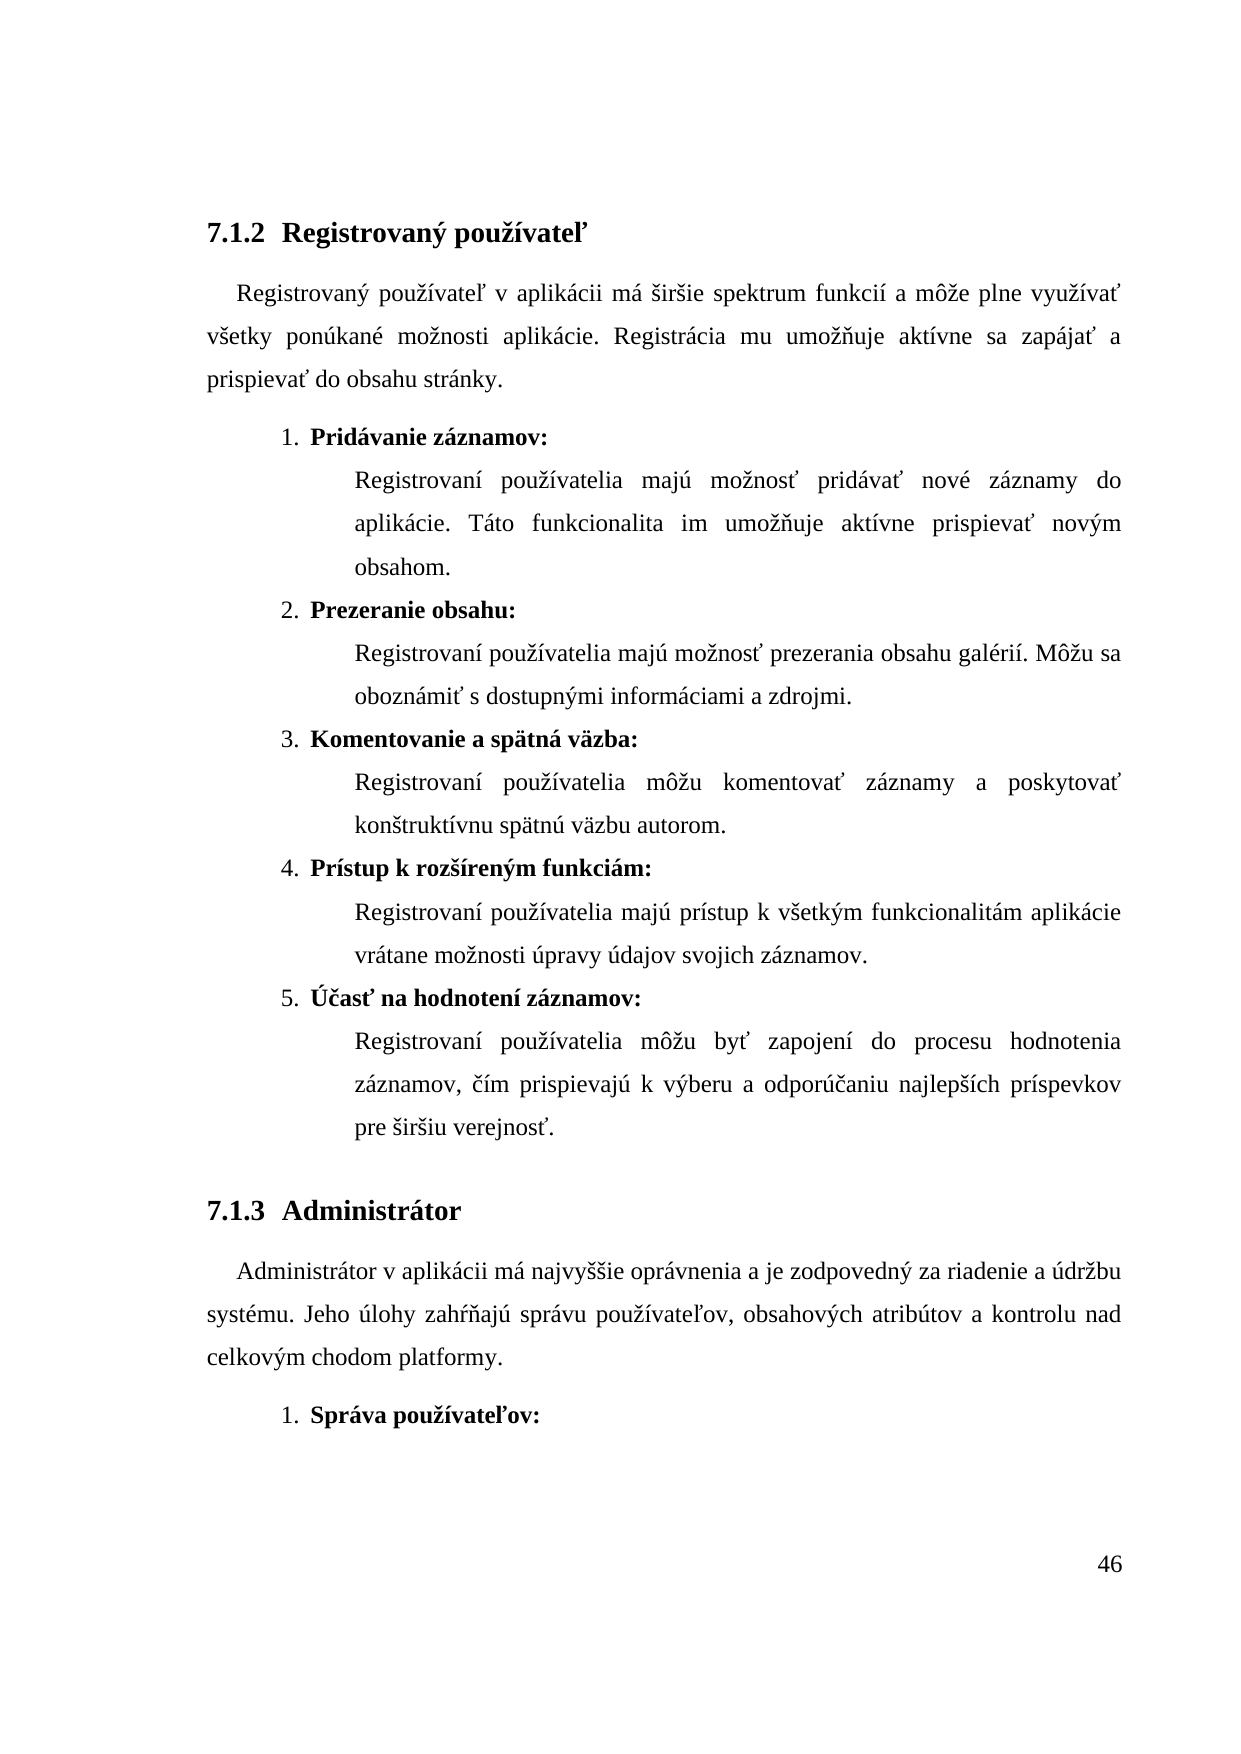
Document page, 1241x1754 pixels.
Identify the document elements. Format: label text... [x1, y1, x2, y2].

list Registrovaní používatelia môžu byť zapojení do procesu hodnotenia záznamov, čím prispievajú k výberu a odporúčaniu najlepších príspevkov pre širšiu verejnosť. [325, 1026, 1122, 1141]
text Registrovaný používateľ v aplikácii má širšie spektrum funkcií a môže plne využívať všetky ponúkané možnosti aplikácie. Registrácia mu umožňuje aktívne sa zapájať a prispievať do obsahu stránky. [207, 278, 1122, 393]
list Komentovanie a spätná väzba: [251, 724, 1122, 753]
subtitle Registrovaný používateľ [207, 216, 1122, 249]
list Registrovaní používatelia majú možnosť pridávať nové záznamy do aplikácie. Táto funkcionalita im umožňuje aktívne prispievať novým obsahom. [325, 465, 1122, 580]
list Registrovaní používatelia majú možnosť prezerania obsahu galérií. Môžu sa oboznámiť s dostupnými informáciami a zdrojmi. [325, 638, 1122, 710]
list Prístup k rozšíreným funkciám: [251, 853, 1122, 882]
list Správa používateľov: [251, 1400, 1122, 1428]
list Pridávanie záznamov: [251, 422, 1122, 451]
list Registrovaní používatelia môžu komentovať záznamy a poskytovať konštruktívnu spätnú väzbu autorom. [325, 767, 1122, 839]
list Registrovaní používatelia majú prístup k všetkým funkcionalitám aplikácie vrátane možnosti úpravy údajov svojich záznamov. [325, 897, 1122, 968]
text Administrátor v aplikácii má najvyššie oprávnenia a je zodpovedný za riadenie a údržbu systému. Jeho úlohy zahŕňajú správu používateľov, obsahových atribútov a kontrolu nad celkovým chodom platformy. [207, 1256, 1122, 1371]
list Účasť na hodnotení záznamov: [251, 983, 1122, 1012]
list Prezeranie obsahu: [251, 595, 1122, 623]
subtitle Administrátor [207, 1193, 1122, 1226]
